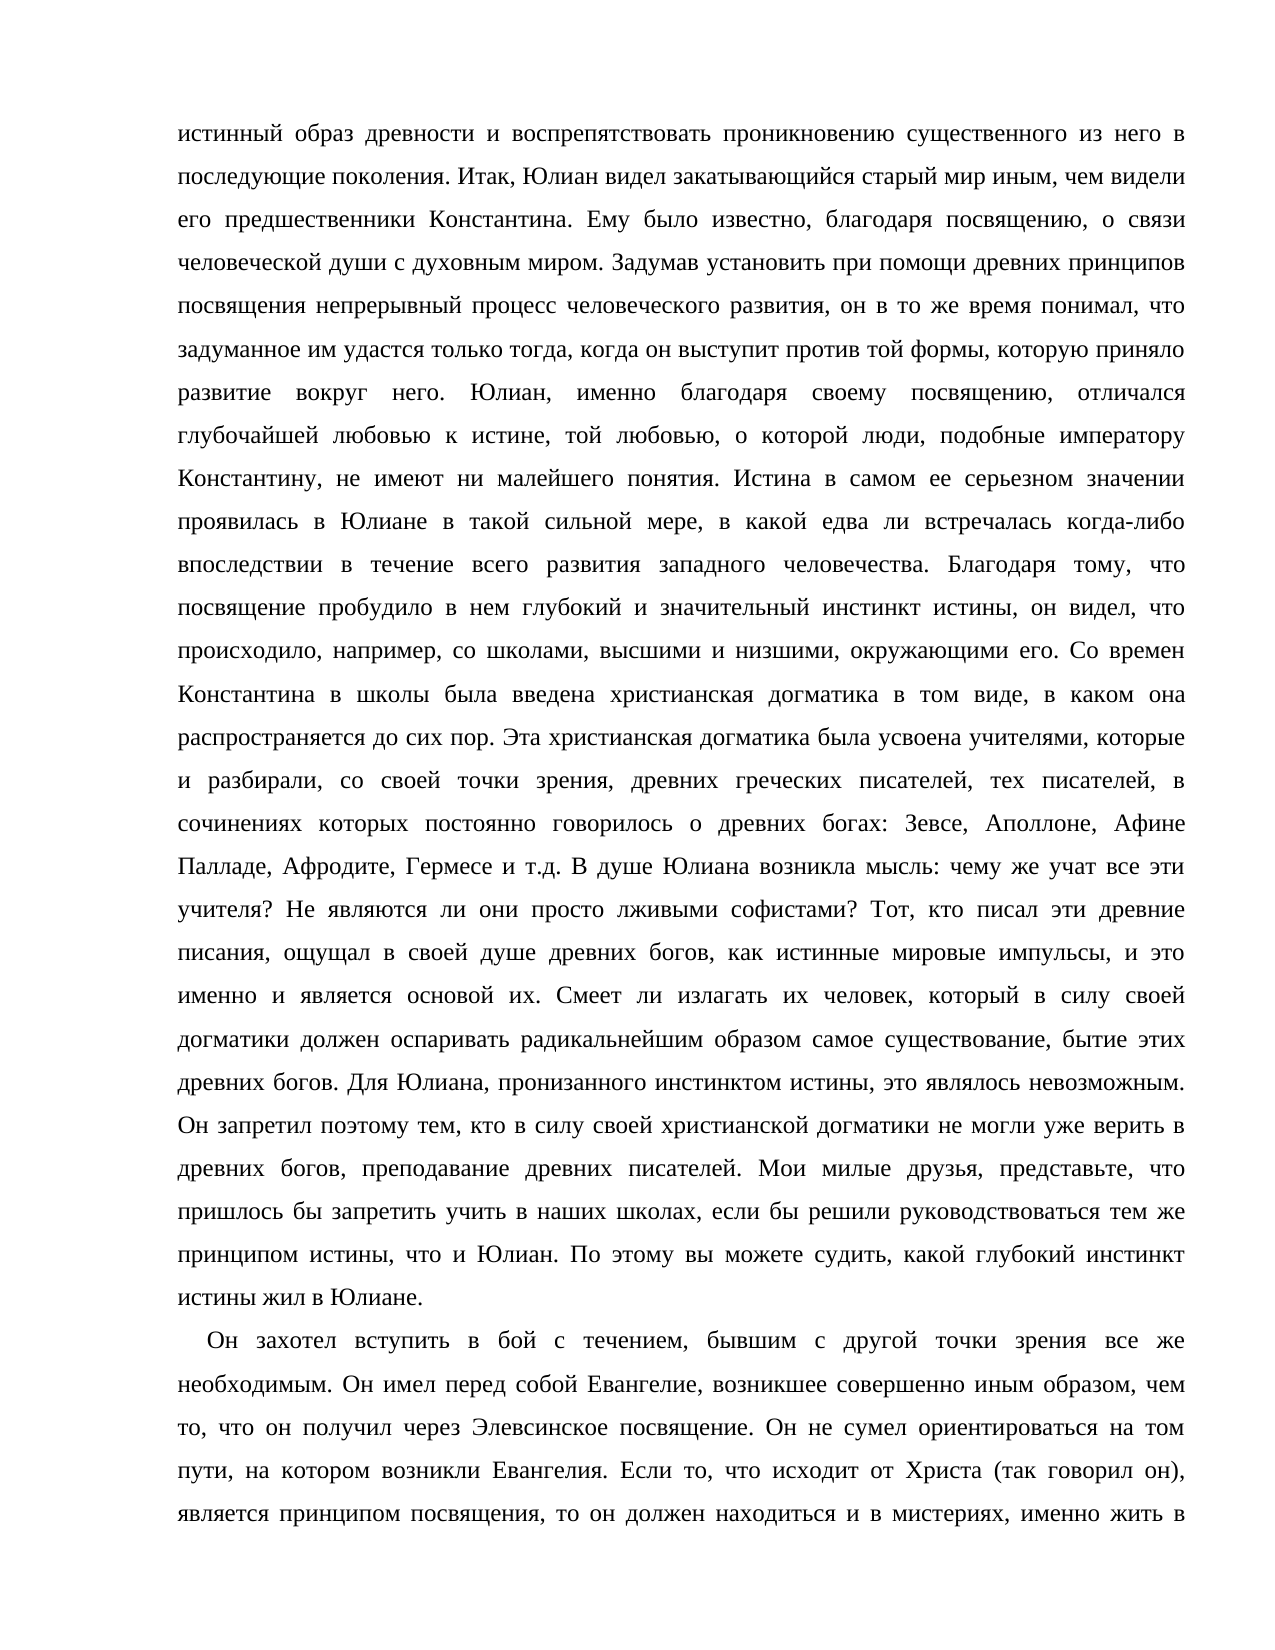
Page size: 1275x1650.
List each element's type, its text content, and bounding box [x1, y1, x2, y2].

text истинный образ древности и воспрепятствовать проникновению существенного из него в последующие поколения. Итак, Юлиан видел закатывающийся старый мир иным, чем видели его предшественники Константина. Ему было известно, благодаря посвящению, о связи человеческой души с духовным миром. Задумав установить при помощи древних принципов посвящения непрерывный процесс человеческого развития, он в то же время понимал, что задуманное им удастся только тогда, когда он выступит против той формы, которую приняло развитие вокруг него. Юлиан, именно благодаря своему посвящению, отличался глубочайшей любовью к истине, той любовью, о которой люди, подобные императору Константину, не имеют ни малейшего понятия. Истина в самом ее серьезном значении проявилась в Юлиане в такой сильной мере, в какой едва ли встречалась когда-либо впоследствии в течение всего развития западного человечества. Благодаря тому, что посвящение пробудило в нем глубокий и значительный инстинкт истины, он видел, что происходило, например, со школами, высшими и низшими, окружающими его. Со времен Константина в школы была введена христианская догматика в том виде, в каком она распространяется до сих пор. Эта христианская догматика была усвоена учителями, которые и разбирали, со своей точки зрения, древних греческих писателей, тех писателей, в сочинениях которых постоянно говорилось о древних богах: Зевсе, Аполлоне, Афине Палладе, Афродите, Гермесе и т.д. В душе Юлиана возникла мысль: чему же учат все эти учителя? Не являются ли они просто лживыми софистами? Тот, кто писал эти древние писания, ощущал в своей душе древних богов, как истинные мировые импульсы, и это именно и является основой их. Смеет ли излагать их человек, который в силу своей догматики должен оспаривать радикальнейшим образом самое существование, бытие этих древних богов. Для Юлиана, пронизанного инстинктом истины, это являлось невозможным. Он запретил поэтому тем, кто в силу своей христианской догматики не могли уже верить в древних богов, преподавание древних писателей. Мои милые друзья, представьте, что пришлось бы запретить учить в наших школах, если бы решили руководствоваться тем же принципом истины, что и Юлиан. По этому вы можете судить, какой глубокий инстинкт истины жил в Юлиане. [177, 118, 1186, 1311]
text Он захотел вступить в бой с течением, бывшим с другой точки зрения все же необходимым. Он имел перед собой Евангелие, возникшее совершенно иным образом, чем то, что он получил через Элевсинское посвящение. Он не сумел ориентироваться на том пути, на котором возникли Евангелия. Если то, что исходит от Христа (так говорил он), является принципом посвящения, то он должен находиться и в мистериях, именно жить в [177, 1326, 1186, 1527]
